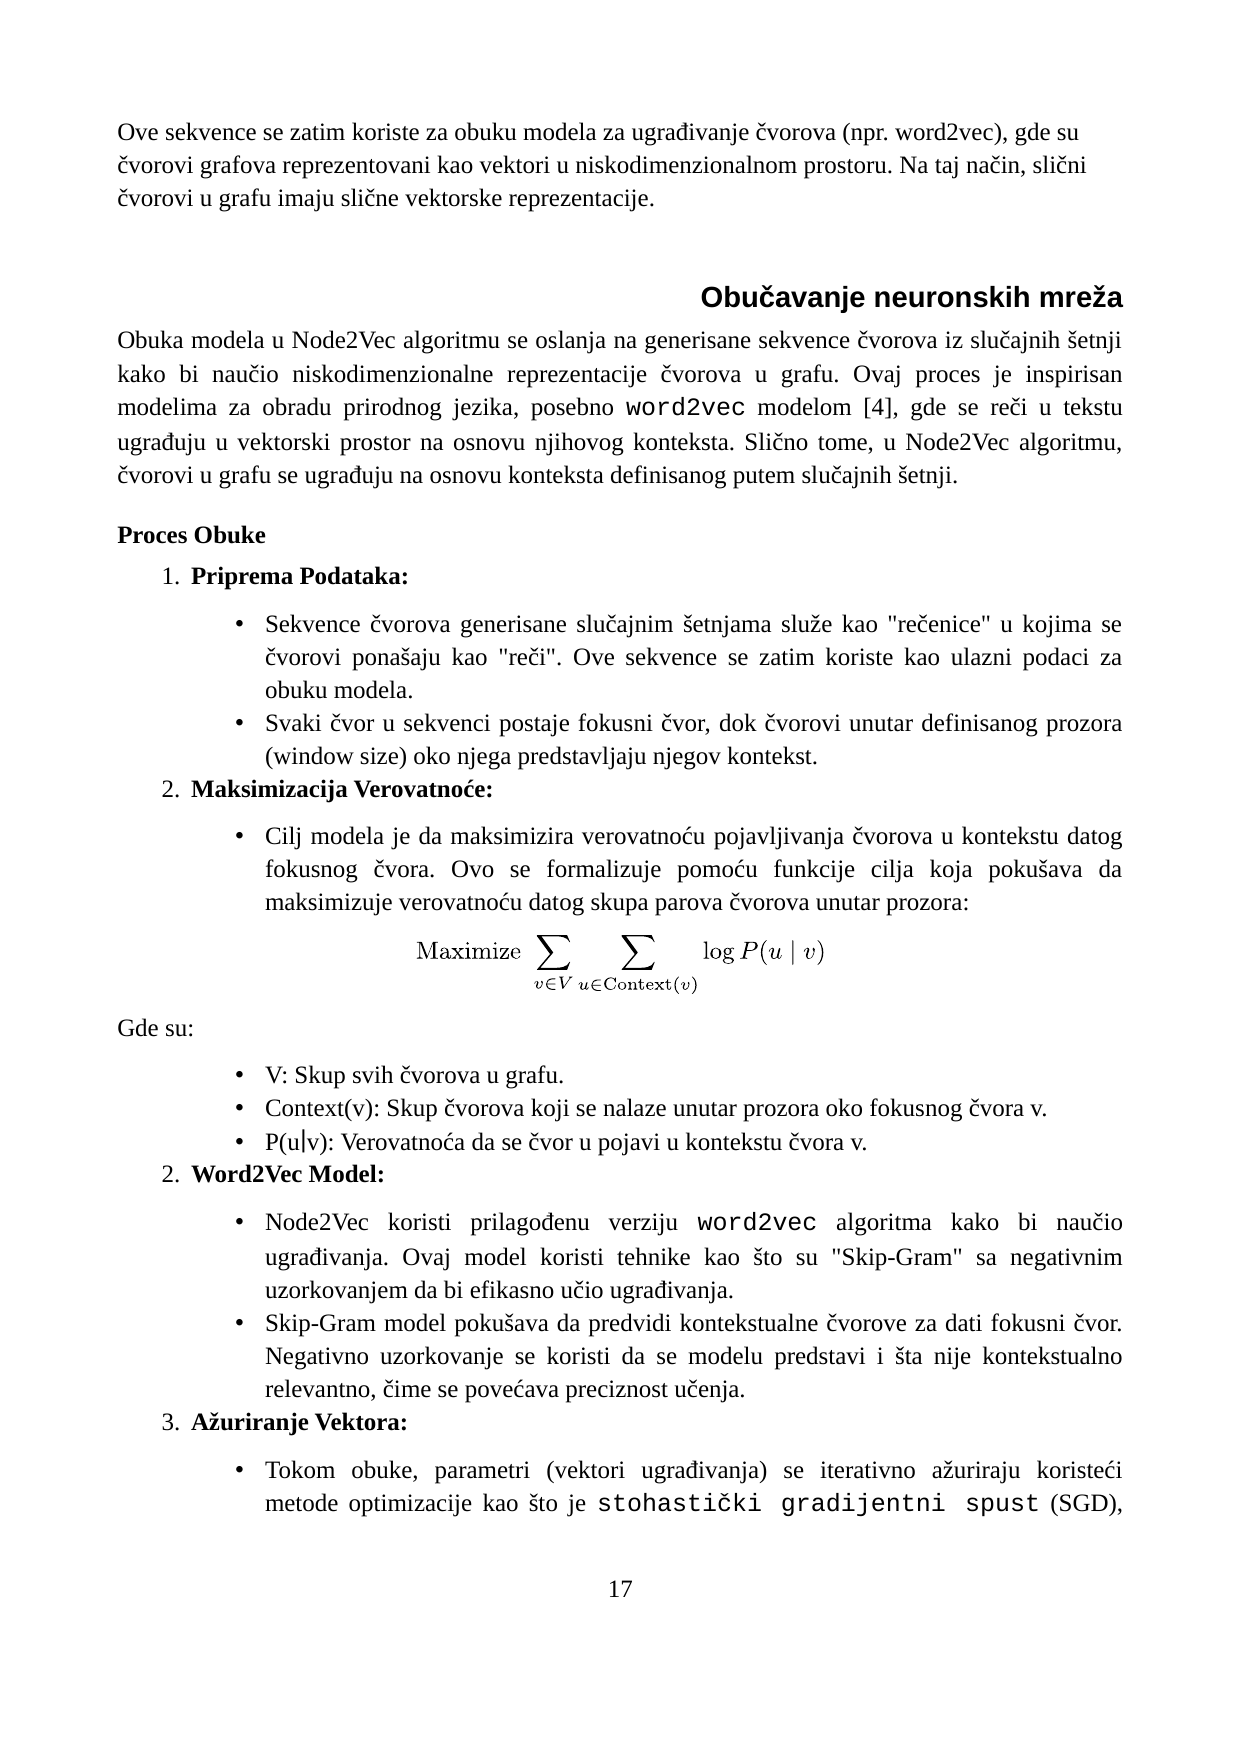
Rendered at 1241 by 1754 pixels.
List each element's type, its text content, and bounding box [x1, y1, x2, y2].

list Maksimizacija Verovatnoće: [161, 774, 1123, 803]
list P(u∣v): Verovatnoća da se čvor u pojavi u kontekstu čvora v. [235, 1127, 1123, 1155]
text Gde su: [117, 1013, 1123, 1042]
list Node2Vec koristi prilagođenu verziju word2vec algoritma kako bi naučio ugrađivanja. Ovaj model koristi tehnike kao što su "Skip-Gram" sa negativnim uzorkovanjem da bi efikasno učio ugrađivanja. [235, 1207, 1123, 1304]
list Tokom obuke, parametri (vektori ugrađivanja) se iterativno ažuriraju koristeći metode optimizacije kao što je stohastički gradijentni spust (SGD), [235, 1455, 1123, 1519]
list Skip-Gram model pokušava da predvidi kontekstualne čvorove za dati fokusni čvor. Negativno uzorkovanje se koristi da se modelu predstavi i šta nije kontekstualno relevantno, čime se povećava preciznost učenja. [235, 1308, 1123, 1403]
subtitle Proces Obuke [117, 520, 1123, 549]
list Priprema Podataka: [161, 561, 1123, 590]
list V: Skup svih čvorova u grafu. [235, 1061, 1123, 1089]
list Svaki čvor u sekvenci postaje fokusni čvor, dok čvorovi unutar definisanog prozora (window size) oko njega predstavljaju njegov kontekst. [235, 708, 1123, 769]
text Ove sekvence se zatim koriste za obuku modela za ugrađivanje čvorova (npr. word2vec), gde su čvorovi grafova reprezentovani kao vektori u niskodimenzionalnom prostoru. Na taj način, slični čvorovi u grafu imaju slične vektorske reprezentacije. [117, 117, 1123, 212]
list Sekvence čvorova generisane slučajnim šetnjama služe kao "rečenice" u kojima se čvorovi ponašaju kao "reči". Ove sekvence se zatim koriste kao ulazni podaci za obuku modela. [235, 609, 1123, 703]
list Cilj modela je da maksimizira verovatnoću pojavljivanja čvorova u kontekstu datog fokusnog čvora. Ovo se formalizuje pomoću funkcije cilja koja pokušava da maksimizuje verovatnoću datog skupa parova čvorova unutar prozora: [235, 821, 1123, 916]
list Word2Vec Model: [161, 1159, 1123, 1188]
list Context(v): Skup čvorova koji se nalaze unutar prozora oko fokusnog čvora v. [235, 1093, 1123, 1122]
list Ažuriranje Vektora: [161, 1407, 1123, 1436]
text Obuka modela u Node2Vec algoritmu se oslanja na generisane sekvence čvorova iz slučajnih šetnji kako bi naučio niskodimenzionalne reprezentacije čvorova u grafu. Ovaj proces je inspirisan modelima za obradu prirodnog jezika, posebno word2vec modelom [4], gde se reči u tekstu ugrađuju u vektorski prostor na osnovu njihovog konteksta. Slično tome, u Node2Vec algoritmu, čvorovi u grafu se ugrađuju na osnovu konteksta definisanog putem slučajnih šetnji. [117, 326, 1123, 488]
subtitle Obučavanje neuronskih mreža [117, 280, 1123, 314]
